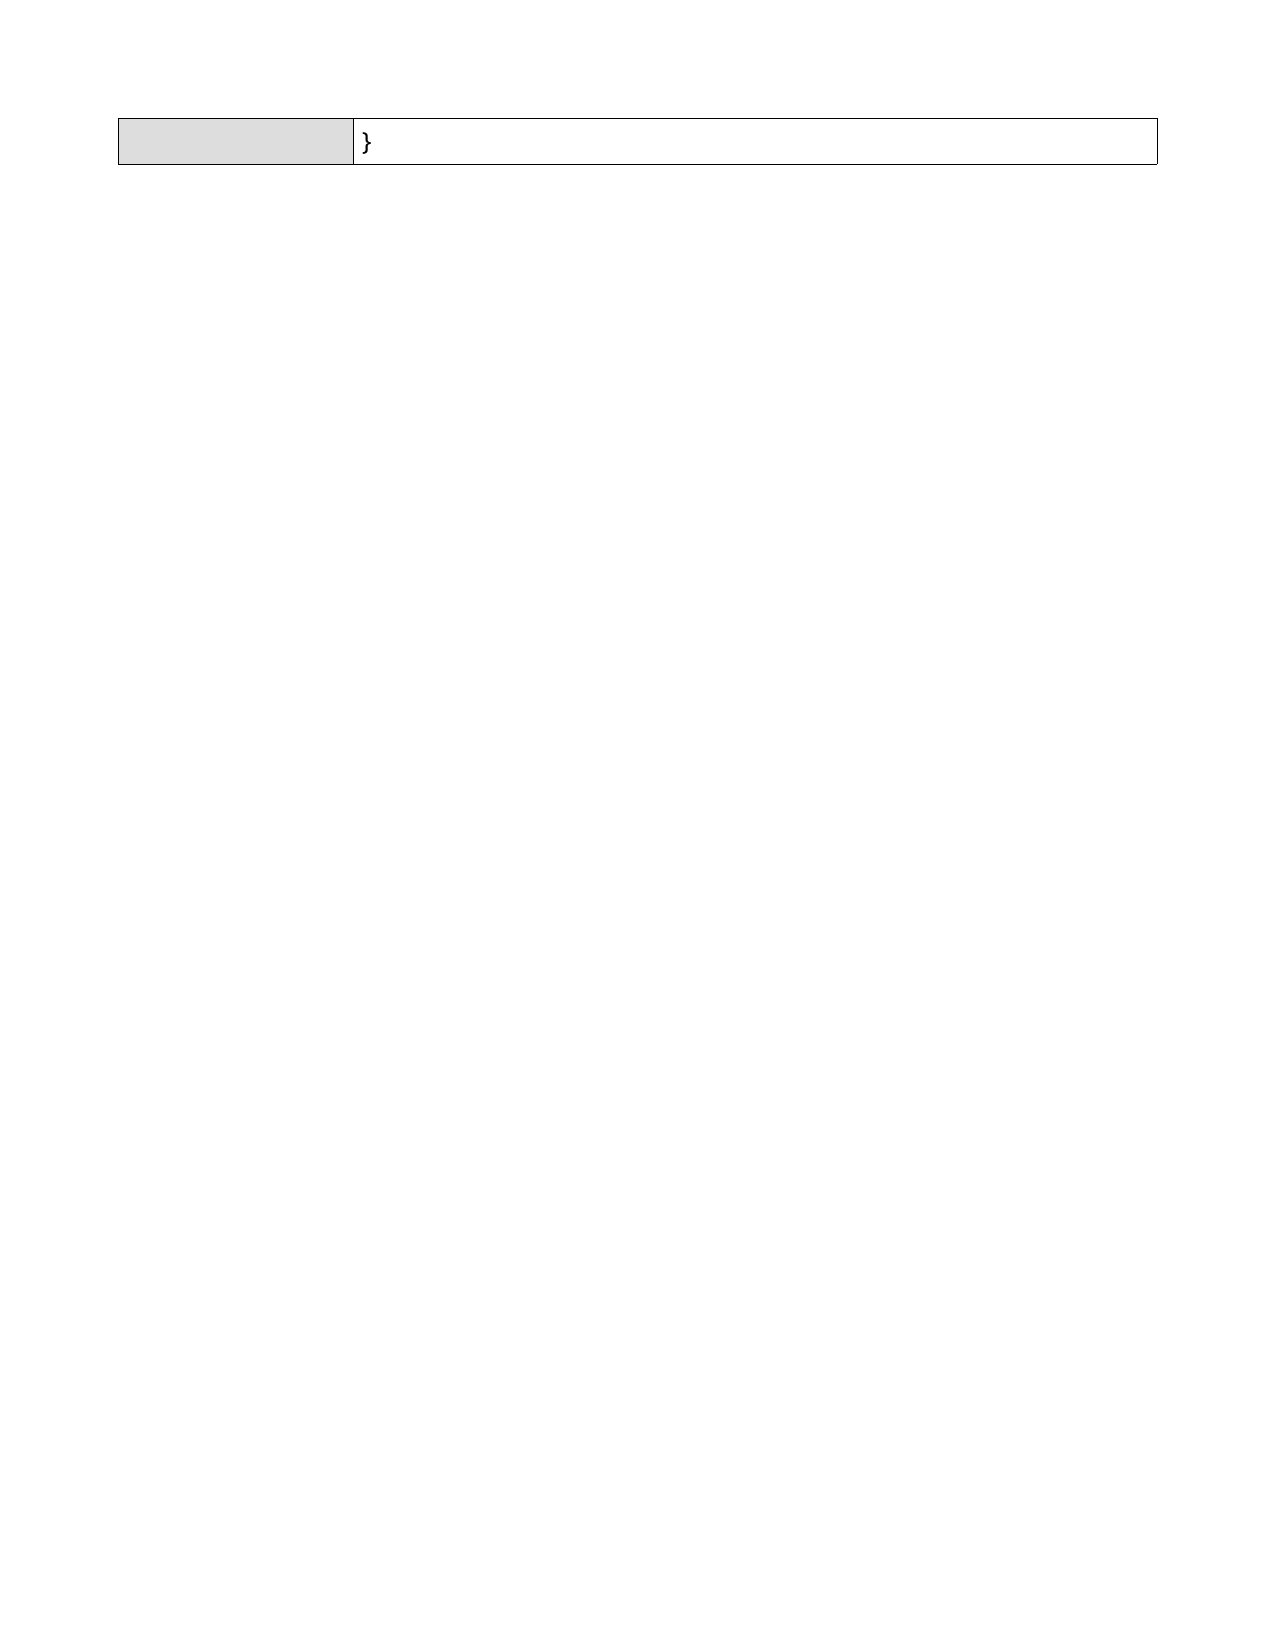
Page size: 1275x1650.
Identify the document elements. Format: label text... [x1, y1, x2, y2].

table_cell [119, 119, 353, 164]
table_cell } [354, 119, 1157, 164]
